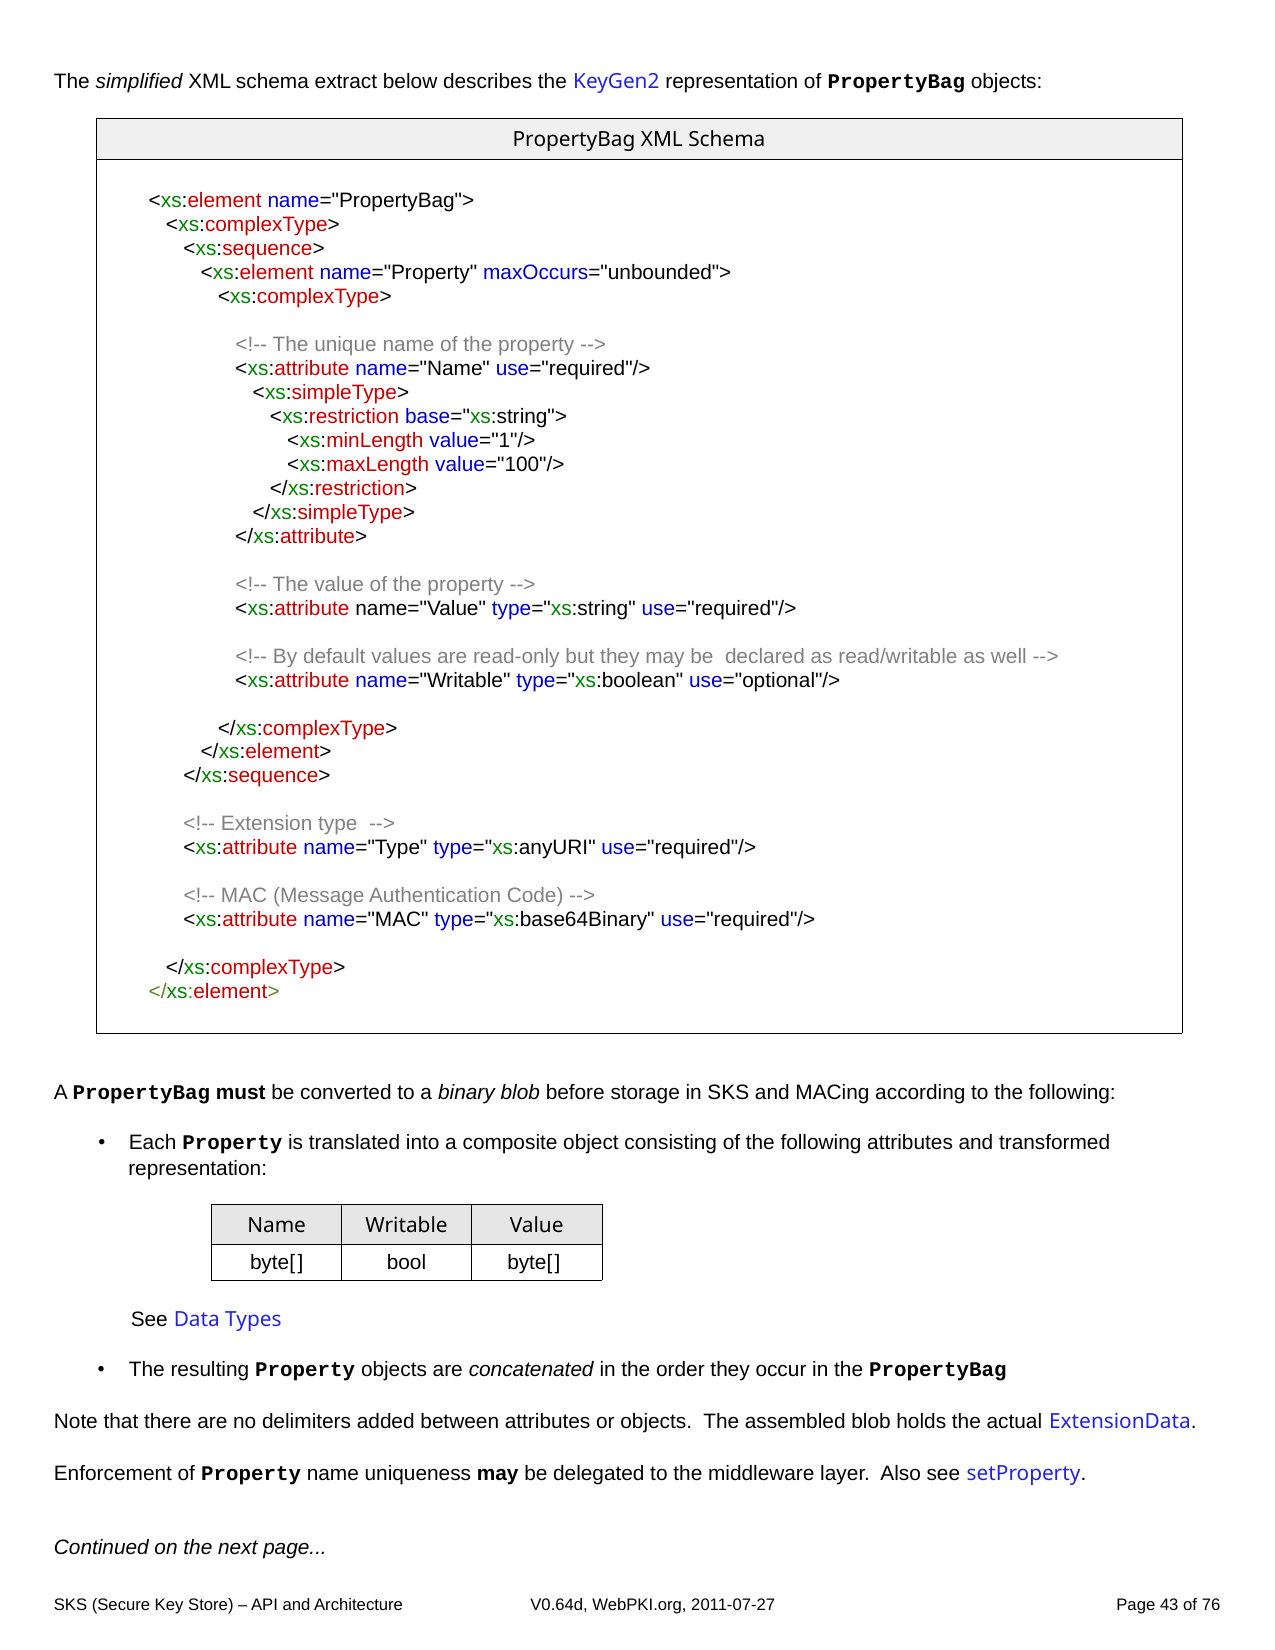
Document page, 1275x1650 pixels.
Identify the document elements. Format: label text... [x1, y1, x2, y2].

table_header Writable [342, 1205, 471, 1244]
text A PropertyBag must be converted to a binary blob before storage in SKS and MACing according to the following: [54, 1080, 1221, 1130]
table_cell byte⁮[ ] [212, 1245, 341, 1280]
list Each Property is translated into a composite object consisting of the following attributes and transformed representation: [98, 1130, 1221, 1180]
table_header PropertyBag XML Schema [97, 119, 1182, 159]
list The resulting Property objects are concatenated in the order they occur in the PropertyBag [97, 1356, 1221, 1382]
list See Data Types [101, 1280, 1221, 1356]
text Enforcement of Property name uniqueness may be delegated to the middleware layer. Also see setProperty. [54, 1458, 1221, 1487]
table_header Name [212, 1205, 341, 1244]
text The simplified XML schema extract below describes the KeyGen2 representation of PropertyBag objects: [54, 66, 1221, 94]
table_header Value [472, 1205, 602, 1244]
table_cell <xs:element name="PropertyBag"> <xs:complexType> <xs:sequence> <xs:element name="Property" maxOccurs="unbounded"> <xs:complexType> <!-- The unique name of the property --> <xs:attribute name="Name" use="required"/> <xs:simpleType> <xs:restriction base="xs:string"> <xs:minLength value="1"/> <xs:maxLength value="100"/> </xs:restriction> </xs:simpleType> </xs:attribute> <!-- The value of the property --> <xs:attribute name="Value" type="xs:string" use="required"/> <!-- By default values are read-only but they may be declared as read/writable as well --> <xs:attribute name="Writable" type="xs:boolean" use="optional"/> </xs:complexType> </xs:element> </xs:sequence> <!-- Extension type --> <xs:attribute name="Type" type="xs:anyURI" use="required"/> <!-- MAC (Message Authentication Code) --> <xs:attribute name="MAC" type="xs:base64Binary" use="required"/> </xs:complexType> </xs:element> [97, 160, 1182, 1032]
text Continued on the next page... [54, 1534, 1221, 1558]
table_cell byte⁮[ ] [472, 1245, 602, 1280]
text Note that there are no delimiters added between attributes or objects. The assembled blob holds the actual ExtensionData. [54, 1406, 1221, 1434]
table_cell bool [342, 1245, 471, 1280]
